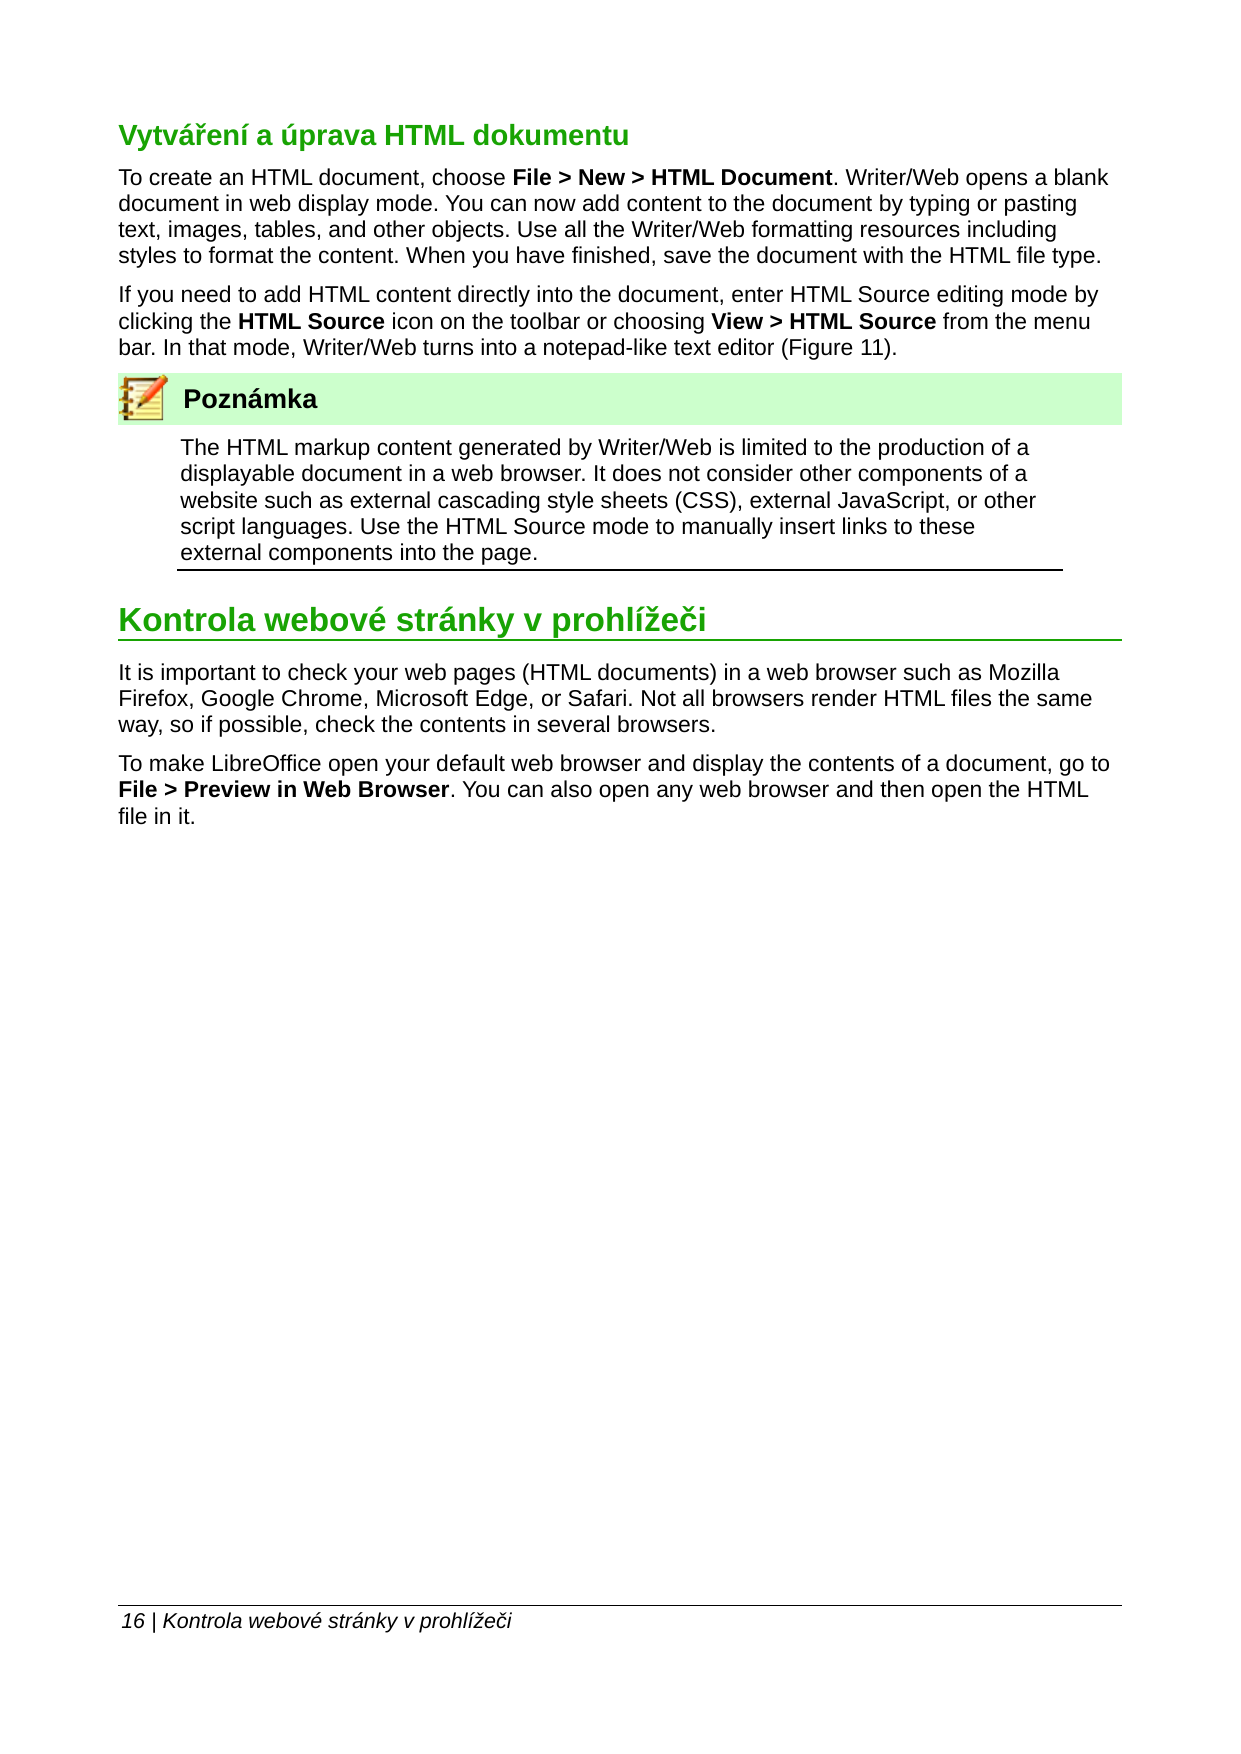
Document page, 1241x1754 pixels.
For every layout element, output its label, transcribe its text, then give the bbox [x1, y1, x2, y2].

subtitle Vytváření a úprava HTML dokumentu [118, 118, 1122, 152]
text If you need to add HTML content directly into the document, enter HTML Source editing mode by clicking the HTML Source icon on the toolbar or choosing View > HTML Source from the menu bar. In that mode, Writer/Web turns into a notepad-like text editor (Figure 11). [118, 281, 1122, 360]
subtitle Poznámka [118, 373, 1122, 425]
picture [119, 373, 170, 424]
text To create an HTML document, choose File > New > HTML Document. Writer/Web opens a blank document in web display mode. You can now add content to the document by typing or pasting text, images, tables, and other objects. Use all the Writer/Web formatting resources including styles to format the content. When you have finished, save the document with the HTML file type. [118, 163, 1122, 269]
text To make LibreOffice open your default web browser and display the contents of a document, go to File > Preview in Web Browser. You can also open any web browser and then open the HTML file in it. [118, 750, 1122, 829]
text It is important to check your web pages (HTML documents) in a web browser such as Mozilla Firefox, Google Chrome, Microsoft Edge, or Safari. Not all browsers render HTML files the same way, so if possible, check the contents in several browsers. [118, 658, 1122, 738]
subtitle Kontrola webové stránky v prohlížeči [118, 600, 1122, 639]
text The HTML markup content generated by Writer/Web is limited to the production of a displayable document in a web browser. It does not consider other components of a website such as external cascading style sheets (CSS), external JavaScript, or other script languages. Use the HTML Source mode to manually insert links to these external components into the page. [177, 431, 1063, 569]
